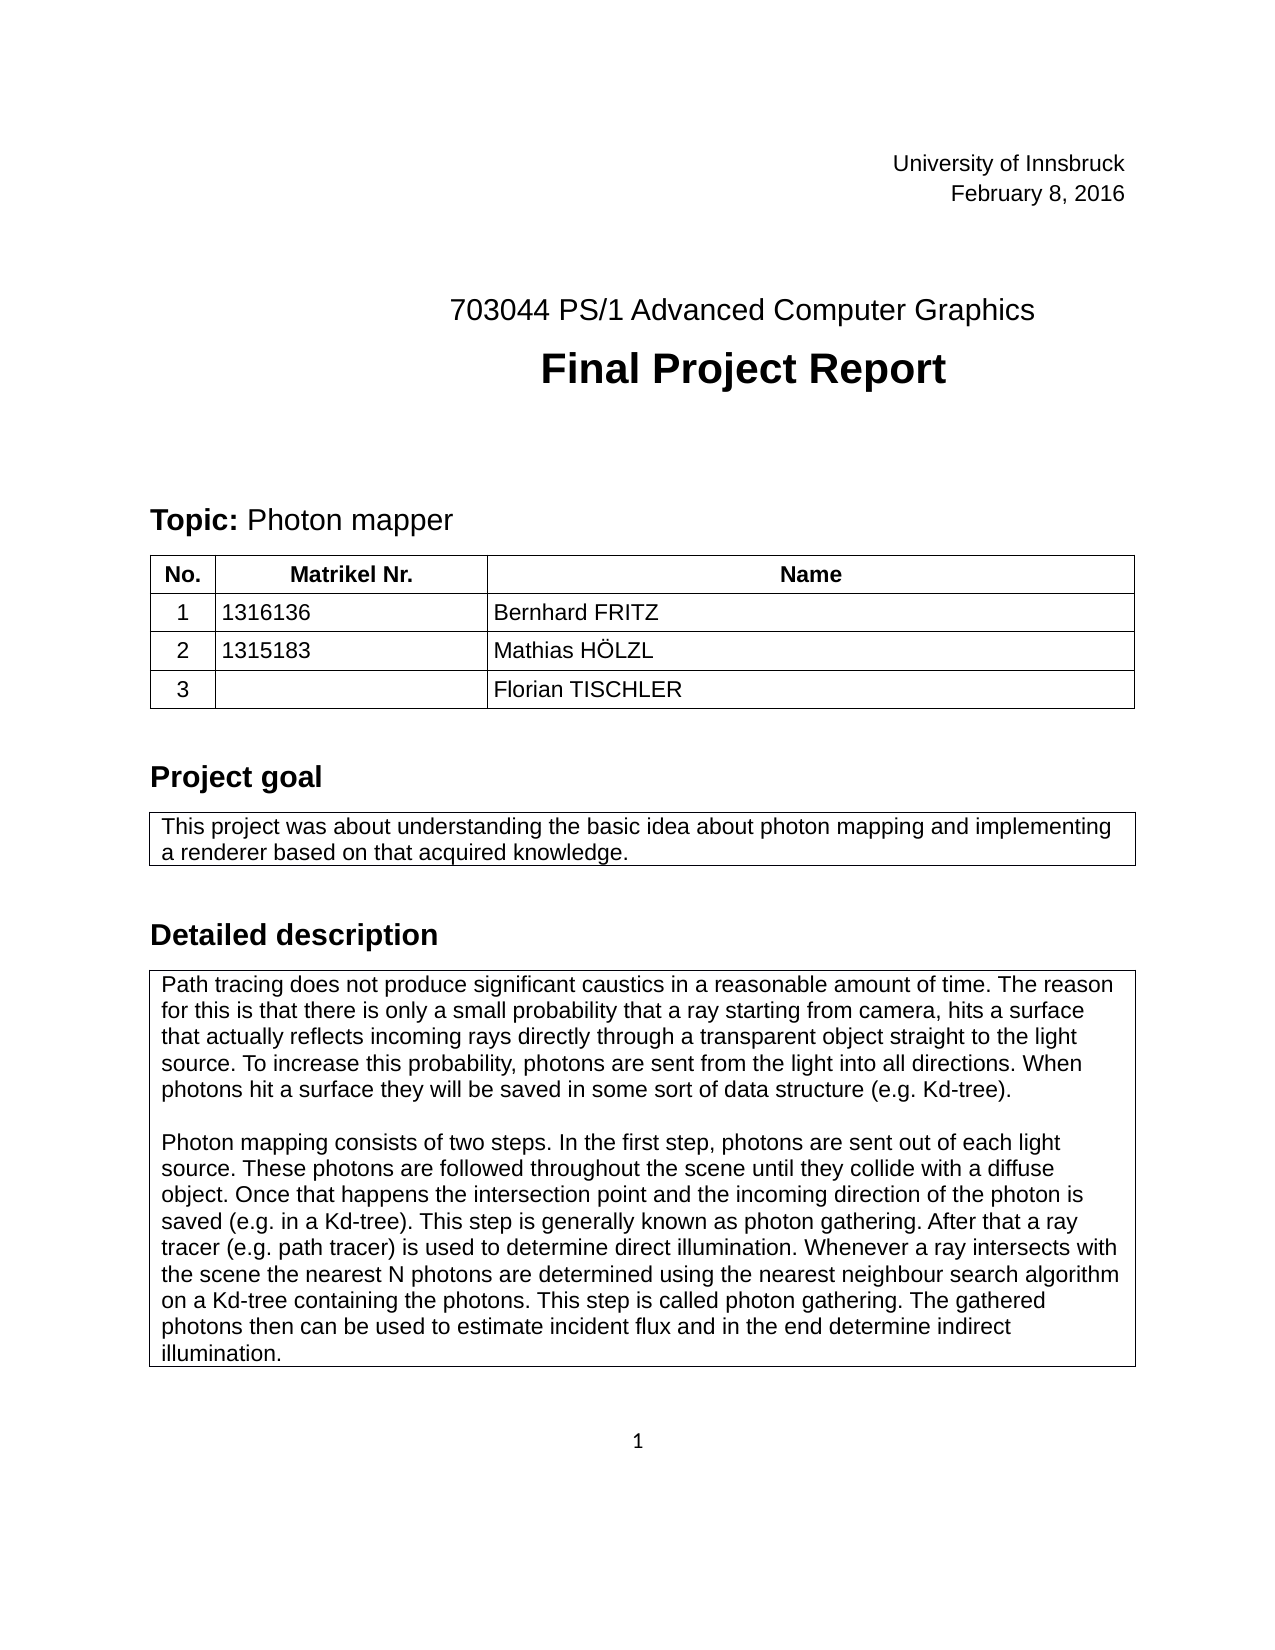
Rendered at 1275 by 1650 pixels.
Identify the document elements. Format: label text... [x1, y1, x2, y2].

text 703044 PS/1 Advanced Computer Graphics [150, 292, 1125, 326]
table_header This project was about understanding the basic idea about photon mapping and implementing a renderer based on that acquired knowledge. [150, 813, 1135, 865]
text Detailed description [150, 917, 1125, 952]
table_header Name [488, 556, 1134, 593]
table_cell Florian TISCHLER [488, 671, 1134, 708]
table_cell 2 [151, 632, 215, 669]
text Topic: Photon mapper [150, 502, 1125, 537]
table_cell 1316136 [216, 594, 487, 631]
text February 8, 2016 [150, 180, 1125, 207]
text Final Project Report [150, 344, 1125, 393]
table_cell 1315183 [216, 632, 487, 669]
table_cell Mathias HÖLZL [488, 632, 1134, 669]
table_cell Bernhard FRITZ [488, 594, 1134, 631]
table_cell [216, 671, 487, 708]
text University of Innsbruck [150, 150, 1125, 176]
table_header Matrikel Nr. [216, 556, 487, 593]
table_cell 1 [151, 594, 215, 631]
table_header No. [151, 556, 215, 593]
text Project goal [150, 759, 1125, 794]
table_cell 3 [151, 671, 215, 708]
table_header Path tracing does not produce significant caustics in a reasonable amount of time. The reason for this is that there is only a small probability that a ray starting from camera, hits a surface that actually reflects incoming rays directly through a transparent object straight to the light source. To increase this probability, photons are sent from the light into all directions. When photons hit a surface they will be saved in some sort of data structure (e.g. Kd-tree). Photon mapping consists of two steps. In the first step, photons are sent out of each light source. These photons are followed throughout the scene until they collide with a diffuse object. Once that happens the intersection point and the incoming direction of the photon is saved (e.g. in a Kd-tree). This step is generally known as photon gathering. After that a ray tracer (e.g. path tracer) is used to determine direct illumination. Whenever a ray intersects with the scene the nearest N photons are determined using the nearest neighbour search algorithm on a Kd-tree containing the photons. This step is called photon gathering. The gathered photons then can be used to estimate incident flux and in the end determine indirect illumination. [150, 971, 1135, 1366]
